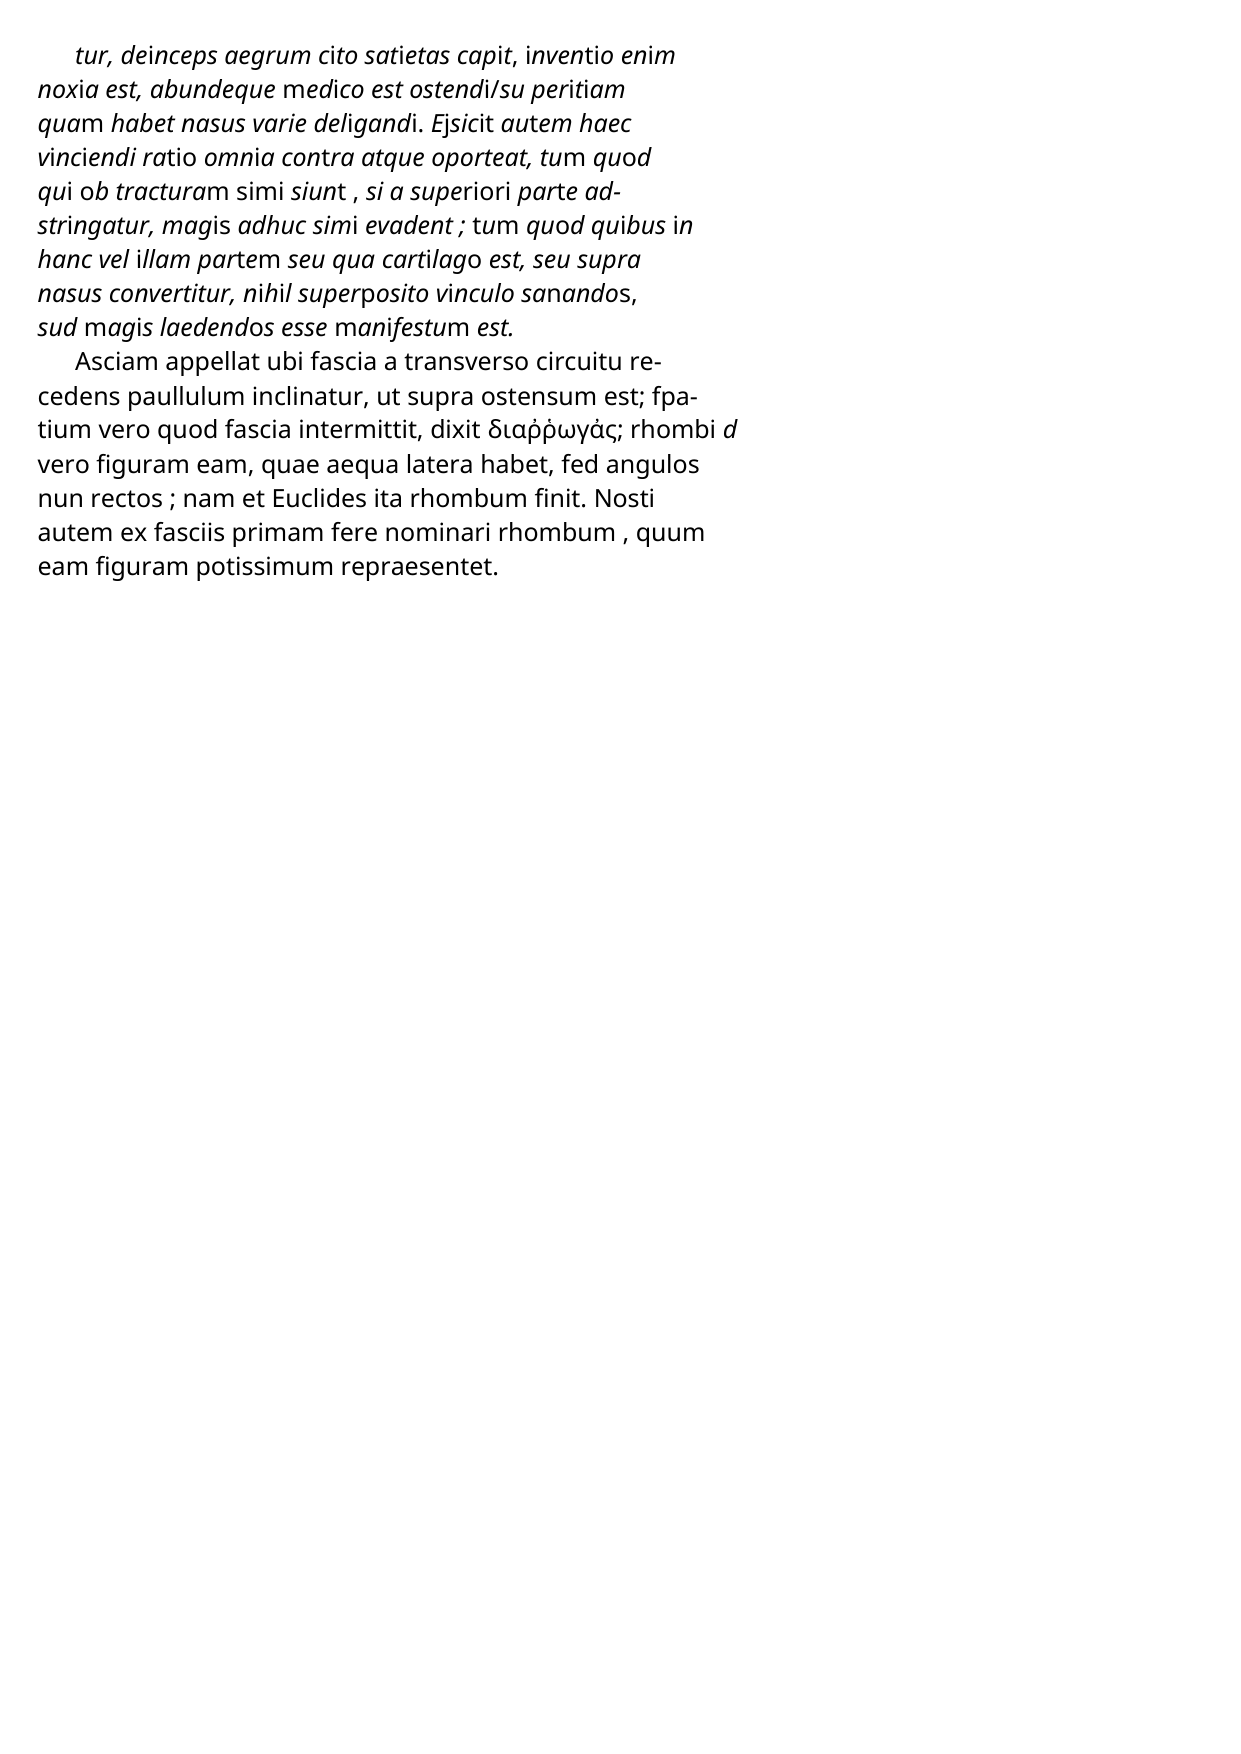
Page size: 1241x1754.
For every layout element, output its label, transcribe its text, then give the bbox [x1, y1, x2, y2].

text Asciam appellat ubi fascia a transverso circuitu re- cedens paullulum inclinatur, ut supra ostensum est; fpa- tium vero quod fascia intermittit, dixit διαῤῥωγἀς; rhombi d vero figuram eam, quae aequa latera habet, fed angulos nun rectos ; nam et Euclides ita rhombum finit. Nosti autem ex fasciis primam fere nominari rhombum , quum eam figuram potissimum repraesentet. [37, 344, 1203, 582]
text tur, deinceps aegrum cito satietas capit, inventio enim noxia est, abundeque medico est ostendi/su peritiam quam habet nasus varie deligandi. Ejsicit autem haec vinciendi ratio omnia contra atque oporteat, tum quod qui ob tracturam simi siunt , si a superiori parte ad- stringatur, magis adhuc simi evadent ; tum quod quibus in hanc vel illam partem seu qua cartilago est, seu supra nasus convertitur, nihil superposito vinculo sanandos, sud magis laedendos esse manifestum est. [37, 37, 1203, 344]
